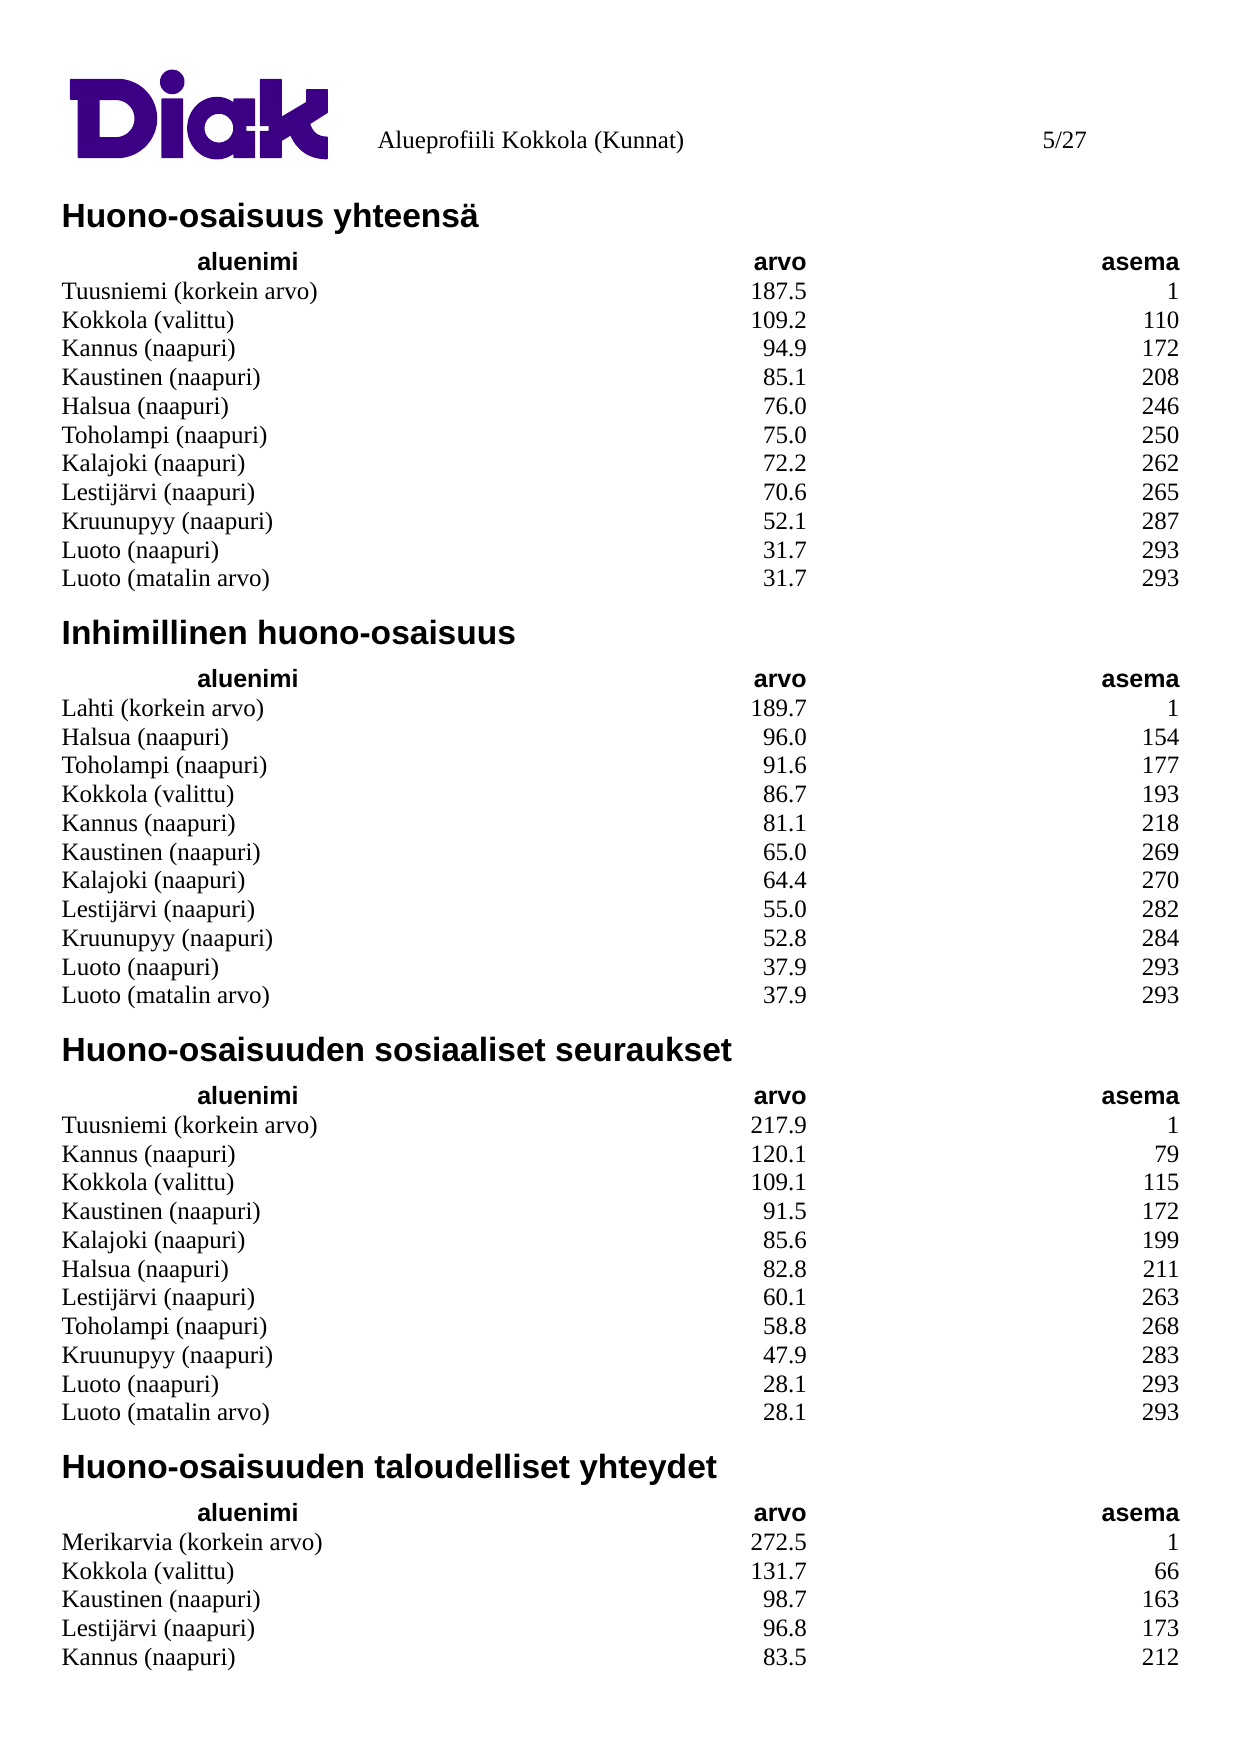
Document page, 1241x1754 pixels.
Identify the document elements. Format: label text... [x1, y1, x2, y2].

table_cell Kannus (naapuri) [61, 808, 434, 837]
table_cell Luoto (matalin arvo) [61, 1398, 434, 1426]
table_cell 58.8 [434, 1311, 806, 1340]
table_cell Kannus (naapuri) [61, 1642, 434, 1671]
table_cell 52.1 [434, 506, 806, 535]
table_cell Lahti (korkein arvo) [61, 693, 434, 722]
table_cell Lestijärvi (naapuri) [61, 477, 434, 506]
table_cell 1 [806, 693, 1179, 722]
table_cell 72.2 [434, 449, 806, 477]
table_cell Toholampi (naapuri) [61, 751, 434, 779]
table_cell 173 [806, 1613, 1179, 1642]
table_header asema [806, 247, 1179, 276]
table_cell 28.1 [434, 1369, 806, 1397]
subtitle Huono-osaisuuden taloudelliset yhteydet [61, 1447, 1179, 1486]
table_cell 250 [806, 420, 1179, 448]
table_cell 208 [806, 362, 1179, 391]
table_cell Kruunupyy (naapuri) [61, 923, 434, 952]
table_cell 109.1 [434, 1168, 806, 1196]
table_cell 47.9 [434, 1340, 806, 1369]
table_header arvo [434, 1081, 806, 1110]
table_cell 211 [806, 1254, 1179, 1282]
table_cell 94.9 [434, 334, 806, 362]
table_cell 79 [806, 1139, 1179, 1167]
table_header asema [806, 1498, 1179, 1527]
table_header arvo [434, 1498, 806, 1527]
table_header asema [806, 664, 1179, 693]
table_cell 293 [806, 981, 1179, 1009]
table_cell Luoto (naapuri) [61, 952, 434, 981]
table_cell 1 [806, 1527, 1179, 1556]
table_header aluenimi [61, 1498, 434, 1527]
table_cell Merikarvia (korkein arvo) [61, 1527, 434, 1556]
table_cell Kruunupyy (naapuri) [61, 506, 434, 535]
table_cell 284 [806, 923, 1179, 952]
table_cell Kalajoki (naapuri) [61, 449, 434, 477]
table_cell 37.9 [434, 981, 806, 1009]
table_cell Lestijärvi (naapuri) [61, 1613, 434, 1642]
subtitle Inhimillinen huono-osaisuus [61, 613, 1179, 652]
table_header aluenimi [61, 1081, 434, 1110]
table_cell 96.8 [434, 1613, 806, 1642]
table_cell 212 [806, 1642, 1179, 1671]
table_cell 66 [806, 1556, 1179, 1584]
table_cell 246 [806, 391, 1179, 420]
table_cell 187.5 [434, 276, 806, 305]
table_header arvo [434, 247, 806, 276]
table_cell 269 [806, 837, 1179, 866]
table_cell Luoto (matalin arvo) [61, 981, 434, 1009]
table_header arvo [434, 664, 806, 693]
table_cell 55.0 [434, 894, 806, 923]
table_cell Toholampi (naapuri) [61, 420, 434, 448]
table_cell 115 [806, 1168, 1179, 1196]
table_cell Halsua (naapuri) [61, 1254, 434, 1282]
table_cell Kokkola (valittu) [61, 779, 434, 808]
table_cell Luoto (matalin arvo) [61, 564, 434, 592]
table_cell 163 [806, 1585, 1179, 1613]
table_cell 86.7 [434, 779, 806, 808]
table_cell 283 [806, 1340, 1179, 1369]
table_cell Luoto (naapuri) [61, 535, 434, 563]
table_cell 70.6 [434, 477, 806, 506]
table_cell 293 [806, 1398, 1179, 1426]
table_header aluenimi [61, 247, 434, 276]
table_cell 52.8 [434, 923, 806, 952]
table_cell 172 [806, 1196, 1179, 1225]
table_cell Tuusniemi (korkein arvo) [61, 1110, 434, 1139]
table_cell 265 [806, 477, 1179, 506]
table_cell 76.0 [434, 391, 806, 420]
table_cell Kalajoki (naapuri) [61, 866, 434, 894]
table_cell 110 [806, 305, 1179, 333]
table_cell 293 [806, 564, 1179, 592]
table_cell 28.1 [434, 1398, 806, 1426]
table_cell Kaustinen (naapuri) [61, 837, 434, 866]
table_cell 85.6 [434, 1225, 806, 1254]
table_cell Kokkola (valittu) [61, 1556, 434, 1584]
subtitle Huono-osaisuus yhteensä [61, 196, 1179, 235]
table_cell 1 [806, 1110, 1179, 1139]
table_cell Kannus (naapuri) [61, 334, 434, 362]
table_cell 82.8 [434, 1254, 806, 1282]
table_cell Luoto (naapuri) [61, 1369, 434, 1397]
table_header aluenimi [61, 664, 434, 693]
table_cell 218 [806, 808, 1179, 837]
table_cell 31.7 [434, 564, 806, 592]
table_cell 37.9 [434, 952, 806, 981]
table_header asema [806, 1081, 1179, 1110]
table_cell Kruunupyy (naapuri) [61, 1340, 434, 1369]
table_cell 193 [806, 779, 1179, 808]
table_cell Kannus (naapuri) [61, 1139, 434, 1167]
table_cell 131.7 [434, 1556, 806, 1584]
subtitle Huono-osaisuuden sosiaaliset seuraukset [61, 1030, 1179, 1069]
table_cell 177 [806, 751, 1179, 779]
table_cell Lestijärvi (naapuri) [61, 894, 434, 923]
table_cell 81.1 [434, 808, 806, 837]
table_cell Lestijärvi (naapuri) [61, 1283, 434, 1311]
table_cell 172 [806, 334, 1179, 362]
table_cell 272.5 [434, 1527, 806, 1556]
table_cell 98.7 [434, 1585, 806, 1613]
table_cell 83.5 [434, 1642, 806, 1671]
table_cell 189.7 [434, 693, 806, 722]
table_cell Tuusniemi (korkein arvo) [61, 276, 434, 305]
table_cell Kaustinen (naapuri) [61, 1196, 434, 1225]
table_cell Halsua (naapuri) [61, 722, 434, 751]
table_cell 268 [806, 1311, 1179, 1340]
table_cell 293 [806, 1369, 1179, 1397]
table_cell Kaustinen (naapuri) [61, 362, 434, 391]
table_cell 85.1 [434, 362, 806, 391]
table_cell 109.2 [434, 305, 806, 333]
table_cell 64.4 [434, 866, 806, 894]
table_cell Kokkola (valittu) [61, 1168, 434, 1196]
table_cell 293 [806, 952, 1179, 981]
table_cell Halsua (naapuri) [61, 391, 434, 420]
table_cell 96.0 [434, 722, 806, 751]
table_cell Toholampi (naapuri) [61, 1311, 434, 1340]
table_cell 287 [806, 506, 1179, 535]
table_cell Kokkola (valittu) [61, 305, 434, 333]
table_cell 262 [806, 449, 1179, 477]
table_cell Kalajoki (naapuri) [61, 1225, 434, 1254]
table_cell 60.1 [434, 1283, 806, 1311]
table_cell 75.0 [434, 420, 806, 448]
table_cell 1 [806, 276, 1179, 305]
table_cell Kaustinen (naapuri) [61, 1585, 434, 1613]
table_cell 120.1 [434, 1139, 806, 1167]
table_cell 293 [806, 535, 1179, 563]
table_cell 154 [806, 722, 1179, 751]
table_cell 65.0 [434, 837, 806, 866]
table_cell 217.9 [434, 1110, 806, 1139]
table_cell 91.5 [434, 1196, 806, 1225]
table_cell 263 [806, 1283, 1179, 1311]
table_cell 270 [806, 866, 1179, 894]
table_cell 199 [806, 1225, 1179, 1254]
table_cell 31.7 [434, 535, 806, 563]
table_cell 91.6 [434, 751, 806, 779]
table_cell 282 [806, 894, 1179, 923]
